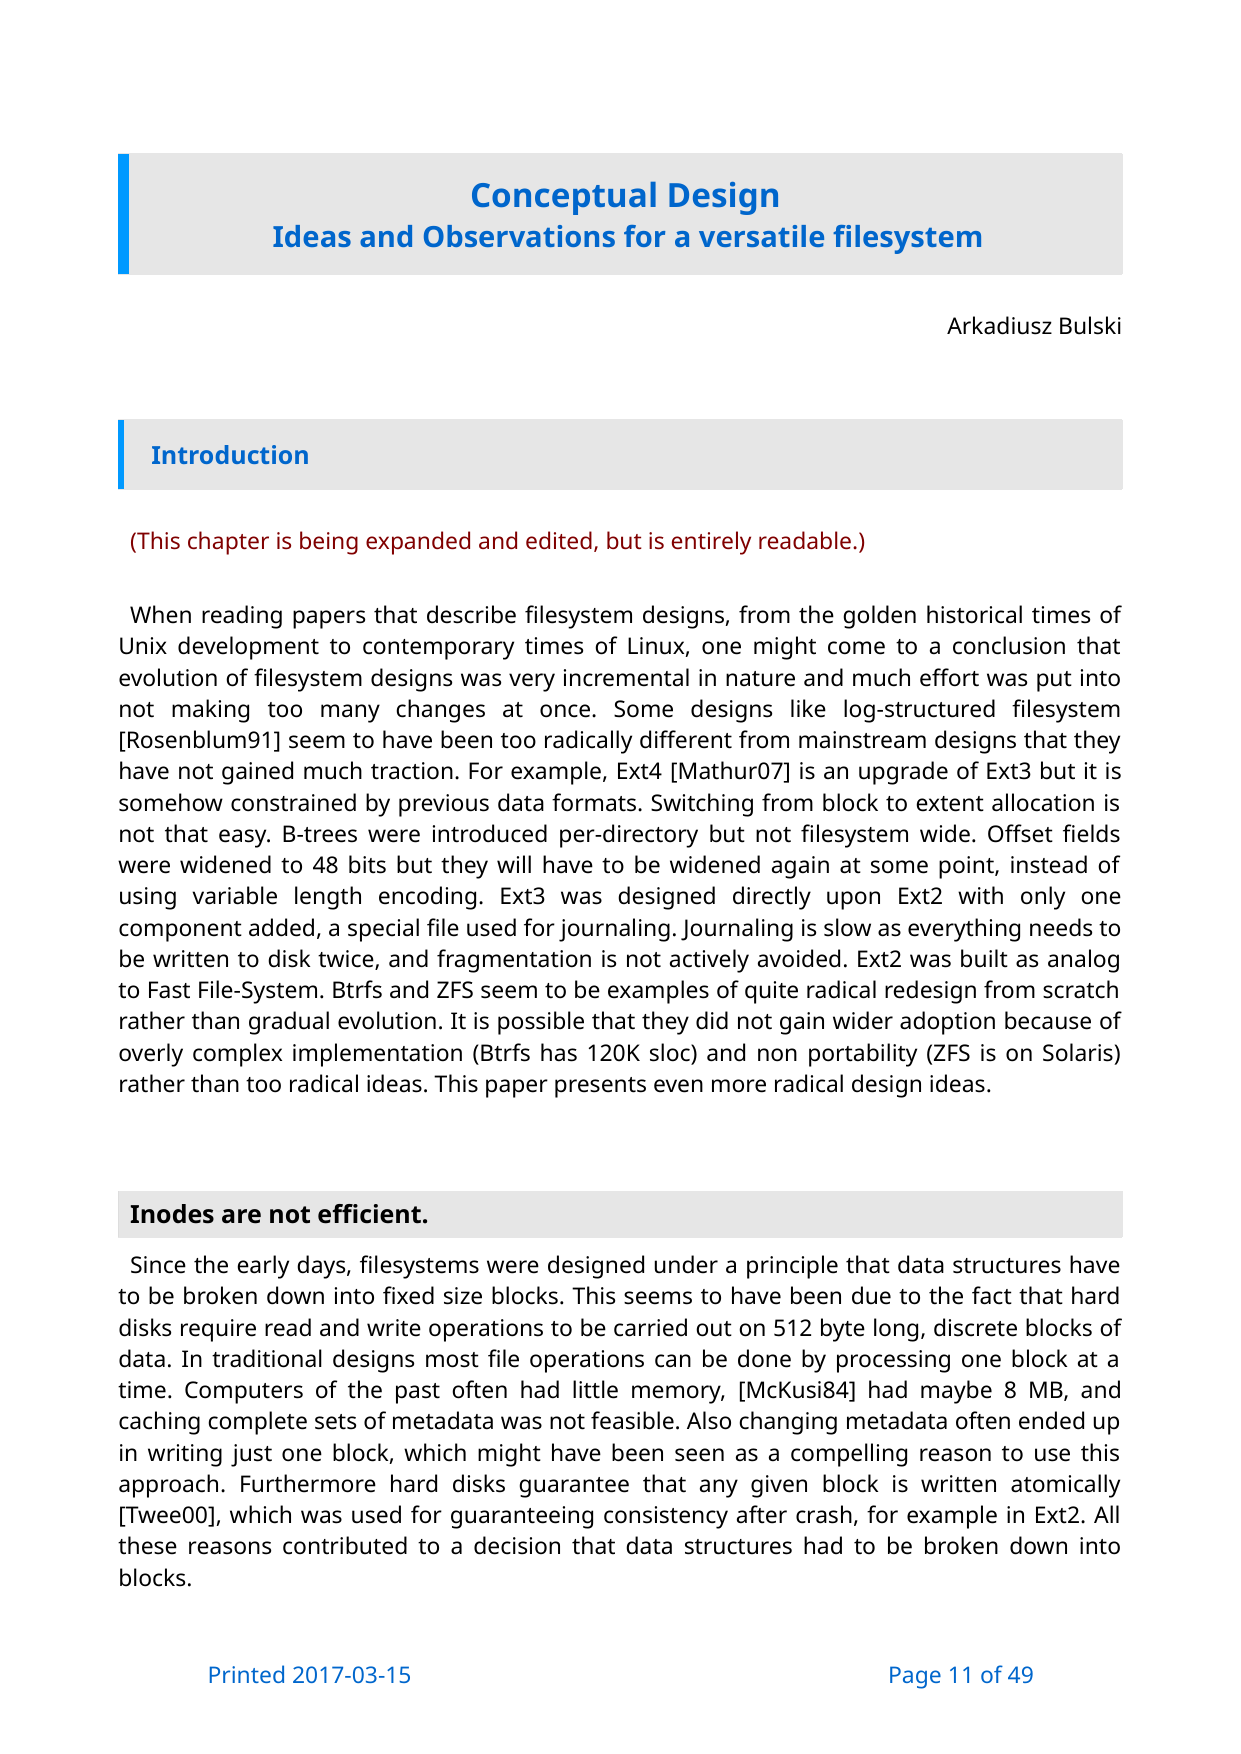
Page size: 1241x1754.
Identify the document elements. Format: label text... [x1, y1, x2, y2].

subtitle Inodes are not efficient. [119, 1192, 1122, 1237]
text (This chapter is being expanded and edited, but is entirely readable.) [118, 524, 1122, 556]
text When reading papers that describe filesystem designs, from the golden historical times of Unix development to contemporary times of Linux, one might come to a conclusion that evolution of filesystem designs was very incremental in nature and much effort was put into not making too many changes at once. Some designs like log-structured filesystem [Rosenblum91] seem to have been too radically different from mainstream designs that they have not gained much traction. For example, Ext4 [Mathur07] is an upgrade of Ext3 but it is somehow constrained by previous data formats. Switching from block to extent allocation is not that easy. B-trees were introduced per-directory but not filesystem wide. Offset fields were widened to 48 bits but they will have to be widened again at some point, instead of using variable length encoding. Ext3 was designed directly upon Ext2 with only one component added, a special file used for journaling. Journaling is slow as everything needs to be written to disk twice, and fragmentation is not actively avoided. Ext2 was built as analog to Fast File-System. Btrfs and ZFS seem to be examples of quite radical redesign from scratch rather than gradual evolution. It is possible that they did not gain wider adoption because of overly complex implementation (Btrfs has 120K sloc) and non portability (ZFS is on Solaris) rather than too radical ideas. This paper presents even more radical design ideas. [118, 599, 1122, 1099]
text Arkadiusz Bulski [118, 310, 1122, 341]
subtitle Conceptual Design Ideas and Observations for a versatile filesystem [129, 155, 1122, 274]
text Since the early days, filesystems were designed under a principle that data structures have to be broken down into fixed size blocks. This seems to have been due to the fact that hard disks require read and write operations to be carried out on 512 byte long, discrete blocks of data. In traditional designs most file operations can be done by processing one block at a time. Computers of the past often had little memory, [McKusi84] had maybe 8 MB, and caching complete sets of metadata was not feasible. Also changing metadata often ended up in writing just one block, which might have been seen as a compelling reason to use this approach. Furthermore hard disks guarantee that any given block is written atomically [Twee00], which was used for guaranteeing consistency after crash, for example in Ext2. All these reasons contributed to a decision that data structures had to be broken down into blocks. [118, 1249, 1122, 1593]
subtitle Introduction [124, 421, 1122, 489]
